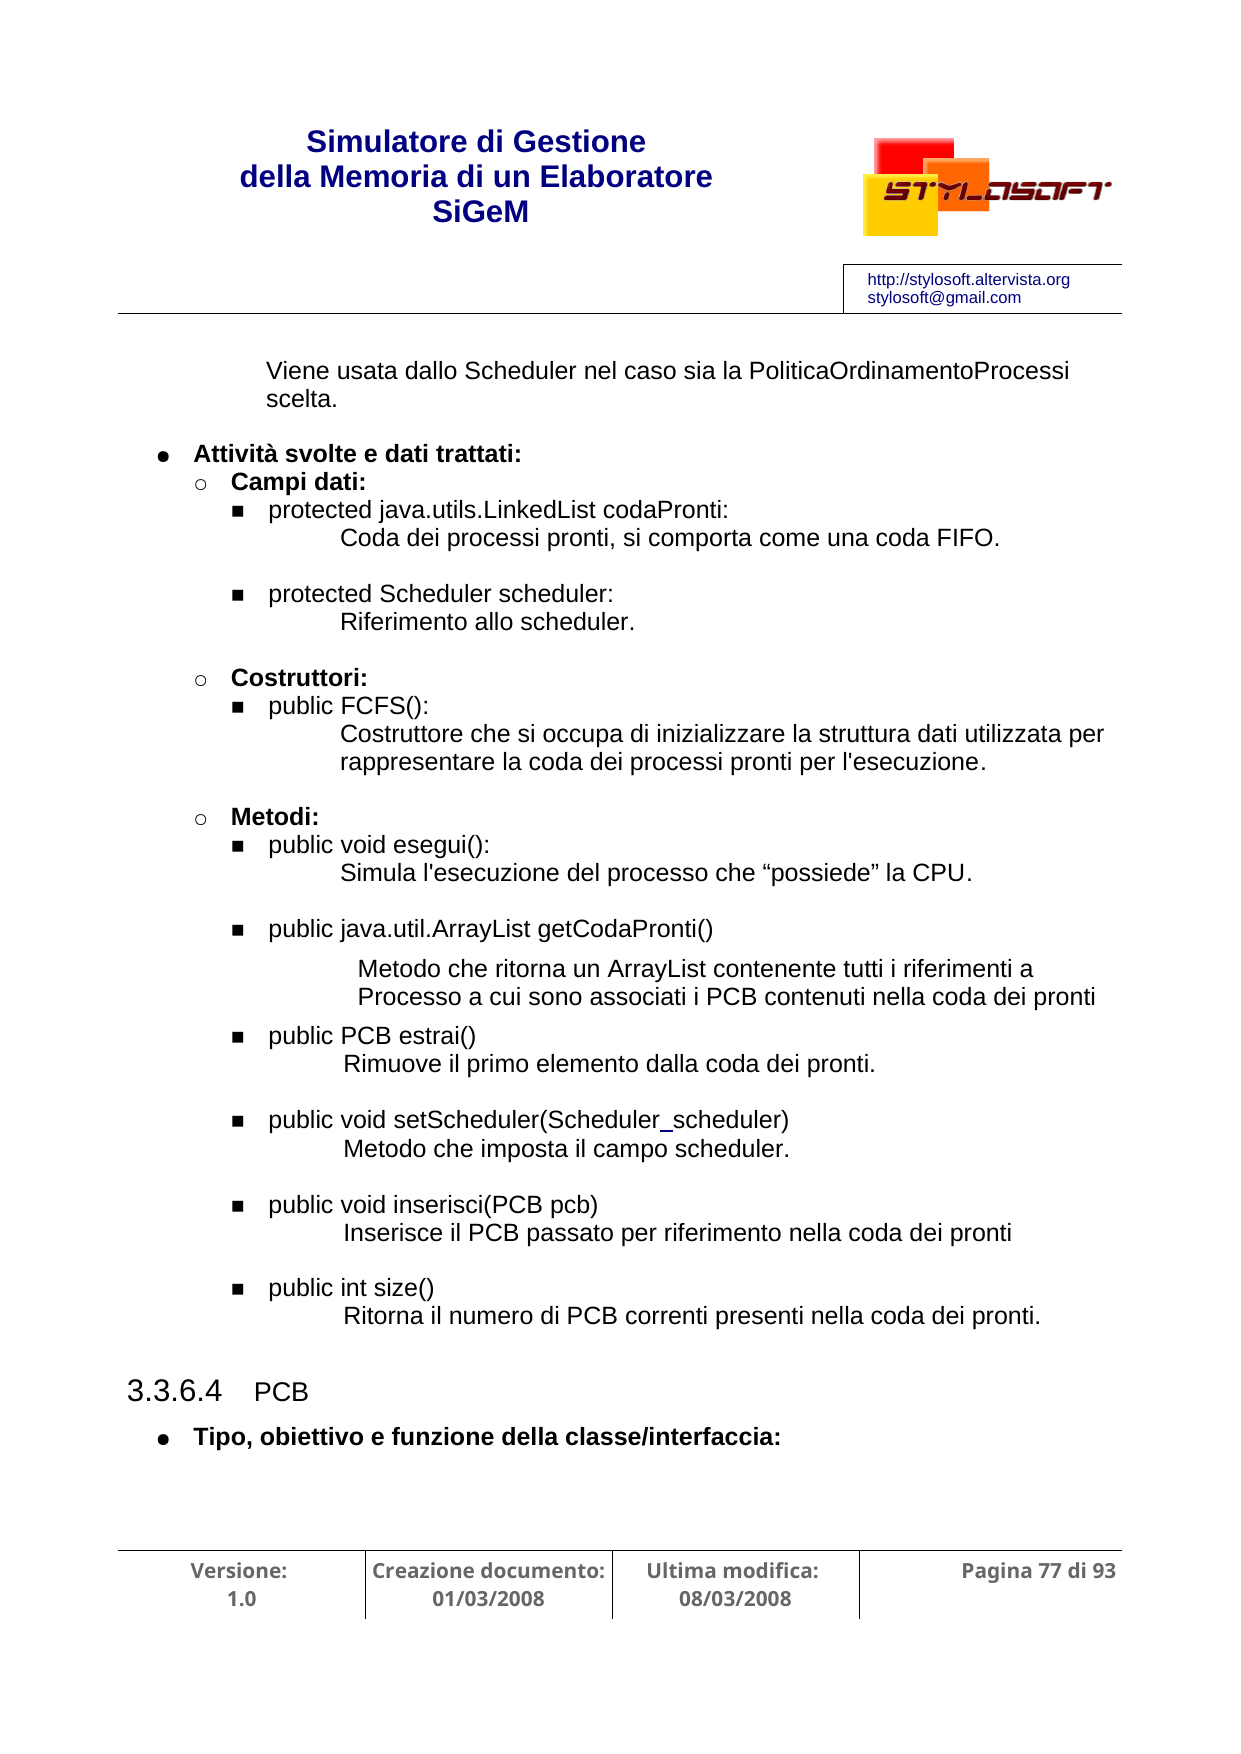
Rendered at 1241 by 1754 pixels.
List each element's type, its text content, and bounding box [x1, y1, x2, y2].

list protected Scheduler scheduler: [231, 580, 1122, 608]
list protected java.utils.LinkedList codaPronti: [231, 496, 1122, 524]
list Ritorna il numero di PCB correnti presenti nella coda dei pronti. [306, 1302, 1122, 1330]
list Metodi: [193, 803, 1122, 831]
list Rimuove il primo elemento dalla coda dei pronti. [306, 1050, 1122, 1078]
list Attività svolte e dati trattati: [156, 440, 1122, 468]
list Inserisce il PCB passato per riferimento nella coda dei pronti [306, 1218, 1122, 1246]
list Viene usata dallo Scheduler nel caso sia la PoliticaOrdinamentoProcessi scelta. [156, 357, 1122, 412]
picture [848, 123, 1117, 247]
list Tipo, obiettivo e funzione della classe/interfaccia: [156, 1422, 1122, 1450]
text Coda dei processi pronti, si comporta come una coda FIFO. [118, 524, 1122, 552]
list Costruttori: [193, 664, 1122, 692]
list public void esegui(): [231, 831, 1122, 859]
list Campi dati: [193, 468, 1122, 496]
list Metodo che imposta il campo scheduler. [306, 1135, 1122, 1163]
list public PCB estrai() [231, 1022, 1122, 1050]
subtitle PCB [118, 1373, 1122, 1408]
list public java.util.ArrayList getCodaPronti() [231, 915, 1122, 943]
list public FCFS(): [231, 692, 1122, 719]
text Metodo che ritorna un ArrayList contenente tutti i riferimenti a Processo a cui sono associati i PCB contenuti nella coda dei pronti [136, 954, 1104, 1010]
list public void inserisci(PCB pcb) [231, 1191, 1122, 1218]
list public int size() [231, 1274, 1122, 1302]
text Riferimento allo scheduler. [118, 608, 1122, 636]
list public void setScheduler(Scheduler scheduler) [231, 1106, 1122, 1135]
text Costruttore che si occupa di inizializzare la struttura dati utilizzata per rappresentare la coda dei processi pronti per l'esecuzione. [118, 719, 1122, 775]
text Simula l'esecuzione del processo che “possiede” la CPU. [118, 859, 1122, 887]
